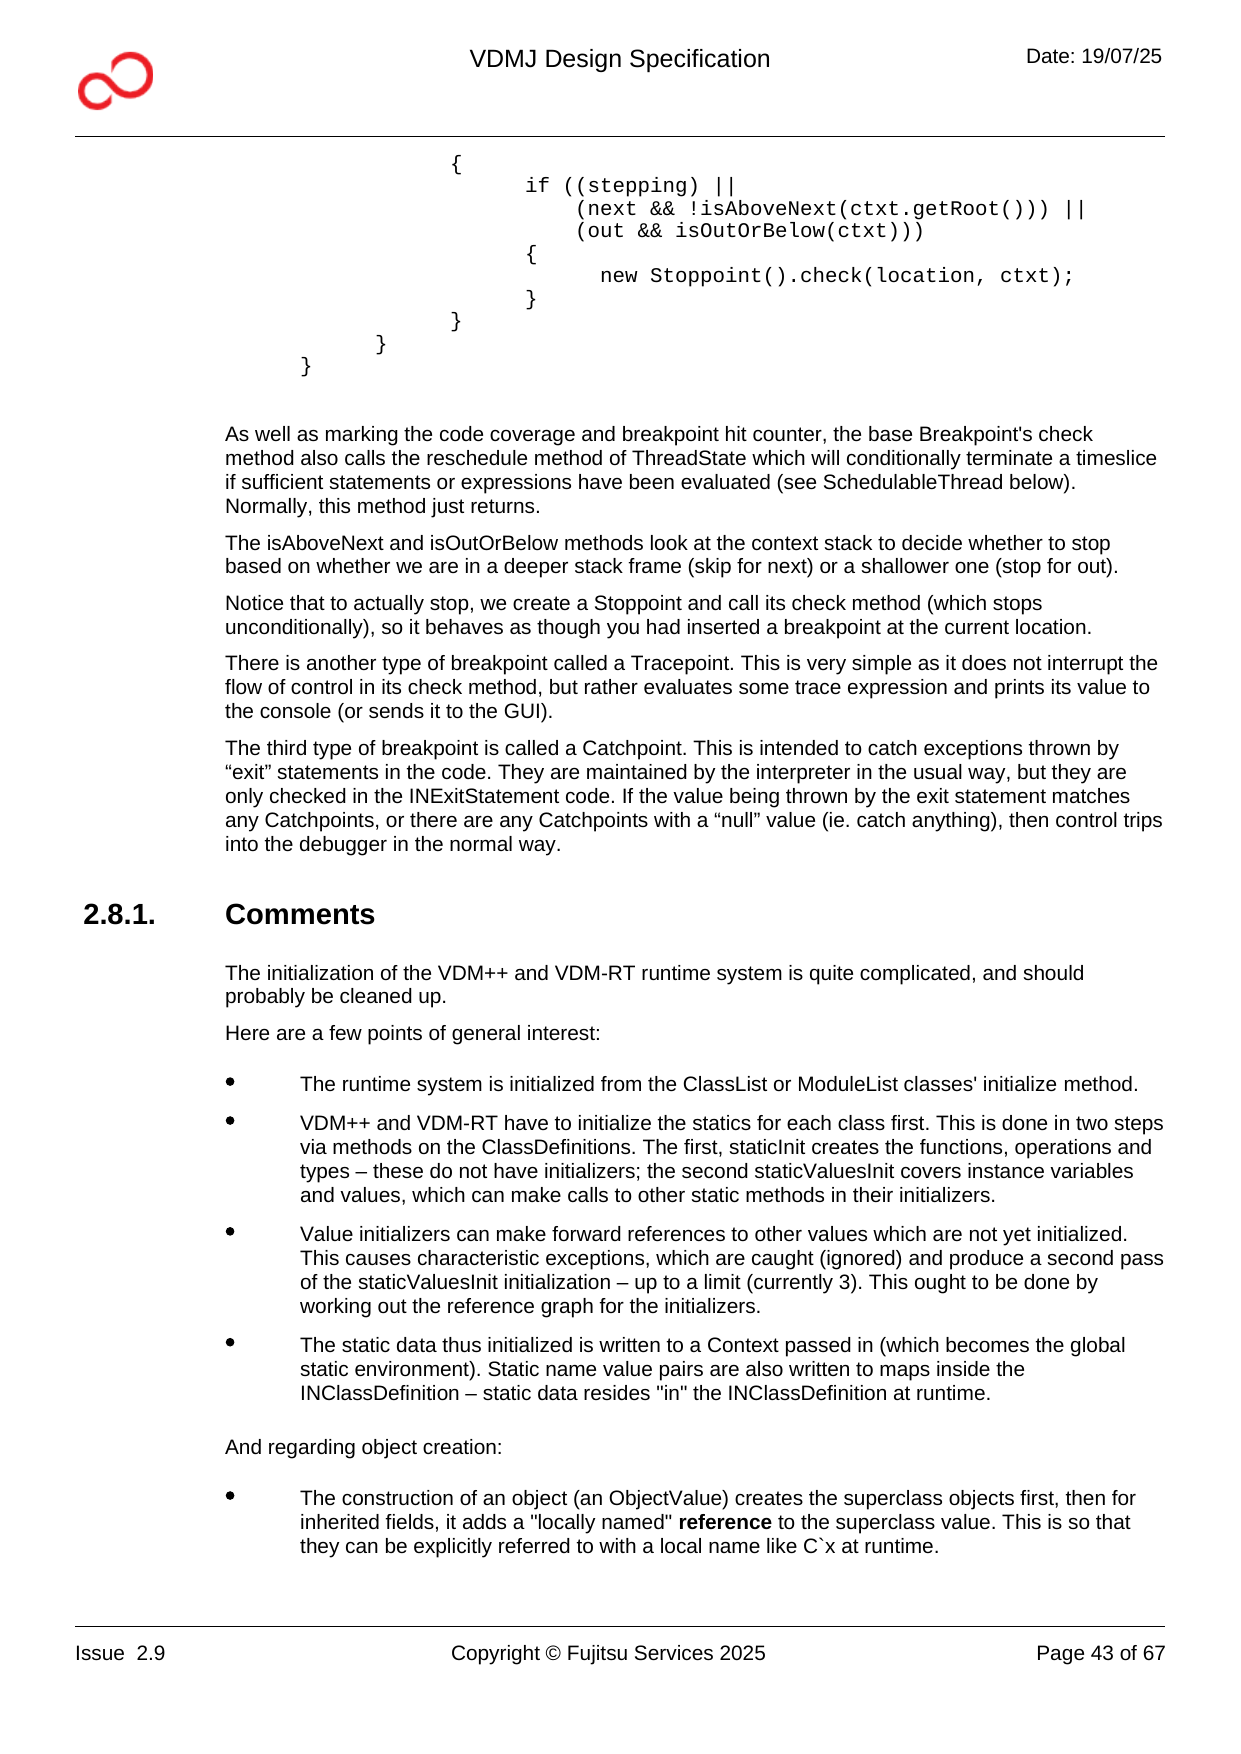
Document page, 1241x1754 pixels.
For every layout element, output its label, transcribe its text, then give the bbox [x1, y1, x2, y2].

text } [225, 287, 1165, 310]
text { [225, 242, 1165, 265]
text (out && isOutOrBelow(ctxt))) [225, 220, 1165, 242]
list The static data thus initialized is written to a Context passed in (which becomes the global static environment). Static name value pairs are also written to maps inside the INClassDefinition – static data resides "in" the INClassDefinition at runtime. [225, 1333, 1165, 1405]
list The construction of an object (an ObjectValue) creates the superclass objects first, then for inherited fields, it adds a "locally named" reference to the superclass value. This is so that they can be explicitly referred to with a local name like C`x at runtime. [225, 1487, 1165, 1558]
list Value initializers can make forward references to other values which are not yet initialized. This causes characteristic exceptions, which are caught (ignored) and produce a second pass of the staticValuesInit initialization – up to a limit (currently 3). This ought to be done by working out the reference graph for the initializers. [225, 1222, 1165, 1318]
text (next && !isAboveNext(ctxt.getRoot())) || [225, 197, 1165, 220]
picture [78, 44, 153, 120]
text The initialization of the VDM++ and VDM-RT runtime system is quite complicated, and should probably be cleaned up. [225, 961, 1165, 1009]
text As well as marking the code coverage and breakpoint hit counter, the base Breakpoint's check method also calls the reschedule method of ThreadState which will conditionally terminate a timeslice if sufficient statements or expressions have been evaluated (see SchedulableThread below). Normally, this method just returns. [225, 422, 1165, 518]
text The third type of breakpoint is called a Catchpoint. This is intended to catch exceptions thrown by “exit” statements in the code. They are maintained by the interpreter in the usual way, but they are only checked in the INExitStatement code. If the value being thrown by the exit statement matches any Catchpoints, or there are any Catchpoints with a “null” value (ie. catch anything), then control trips into the debugger in the normal way. [225, 736, 1165, 856]
subtitle Comments [75, 898, 1165, 931]
text Notice that to actually stop, we create a Stoppoint and call its check method (which stops unconditionally), so it behaves as though you had inserted a breakpoint at the current location. [225, 591, 1165, 639]
text } [225, 332, 1165, 355]
text { [225, 152, 1165, 175]
text The isAboveNext and isOutOrBelow methods look at the context stack to decide whether to stop based on whether we are in a deeper stack frame (skip for next) or a shallower one (stop for out). [225, 531, 1165, 579]
text Here are a few points of general interest: [225, 1021, 1165, 1045]
text And regarding object creation: [225, 1435, 1165, 1459]
list VDM++ and VDM-RT have to initialize the statics for each class first. This is done in two steps via methods on the ClassDefinitions. The first, staticInit creates the functions, operations and types – these do not have initializers; the second staticValuesInit covers instance variables and values, which can make calls to other static methods in their initializers. [225, 1112, 1165, 1207]
list The runtime system is initialized from the ClassList or ModuleList classes' initialize method. [225, 1073, 1165, 1097]
text new Stoppoint().check(location, ctxt); [225, 265, 1165, 287]
text } [225, 355, 1165, 377]
text if ((stepping) || [225, 175, 1165, 197]
text There is another type of breakpoint called a Tracepoint. This is very simple as it does not interrupt the flow of control in its check method, but rather evaluates some trace expression and prints its value to the console (or sends it to the GUI). [225, 652, 1165, 723]
text } [225, 310, 1165, 332]
